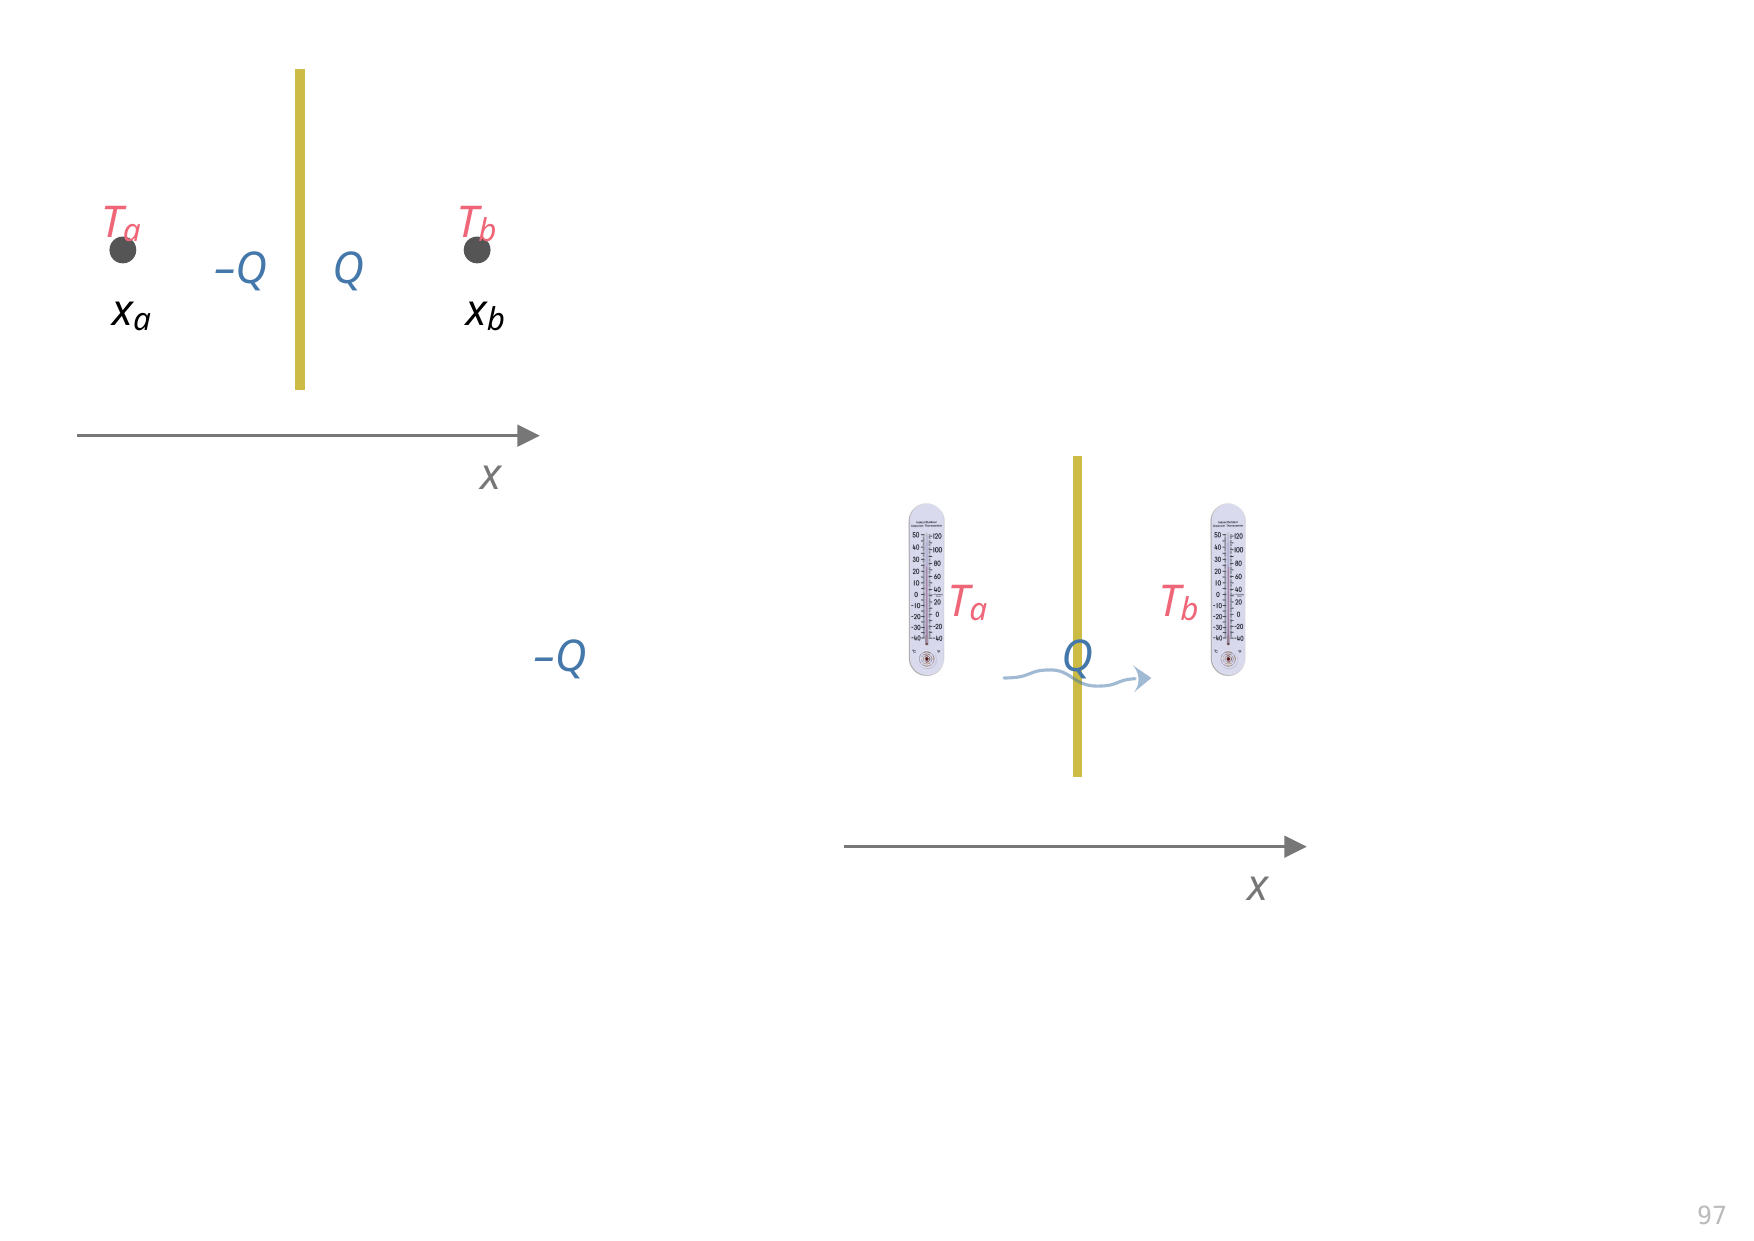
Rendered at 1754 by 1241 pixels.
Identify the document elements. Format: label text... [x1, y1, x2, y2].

text_box Ta [945, 543, 1004, 618]
text_box Tb [441, 164, 513, 240]
text_box Q [1046, 611, 1111, 675]
text_box x [1232, 840, 1285, 904]
text_box Ta [86, 164, 157, 240]
text_box Q [317, 223, 382, 287]
picture [908, 503, 945, 676]
text_box xb [450, 252, 518, 328]
text_box [463, 240, 491, 252]
picture [1210, 503, 1246, 676]
text_box x [465, 429, 518, 493]
text_box Tb [1143, 543, 1210, 618]
text_box xa [97, 252, 163, 328]
text_box [109, 240, 137, 252]
text_box –Q [518, 611, 605, 675]
text_box –Q [199, 223, 286, 287]
